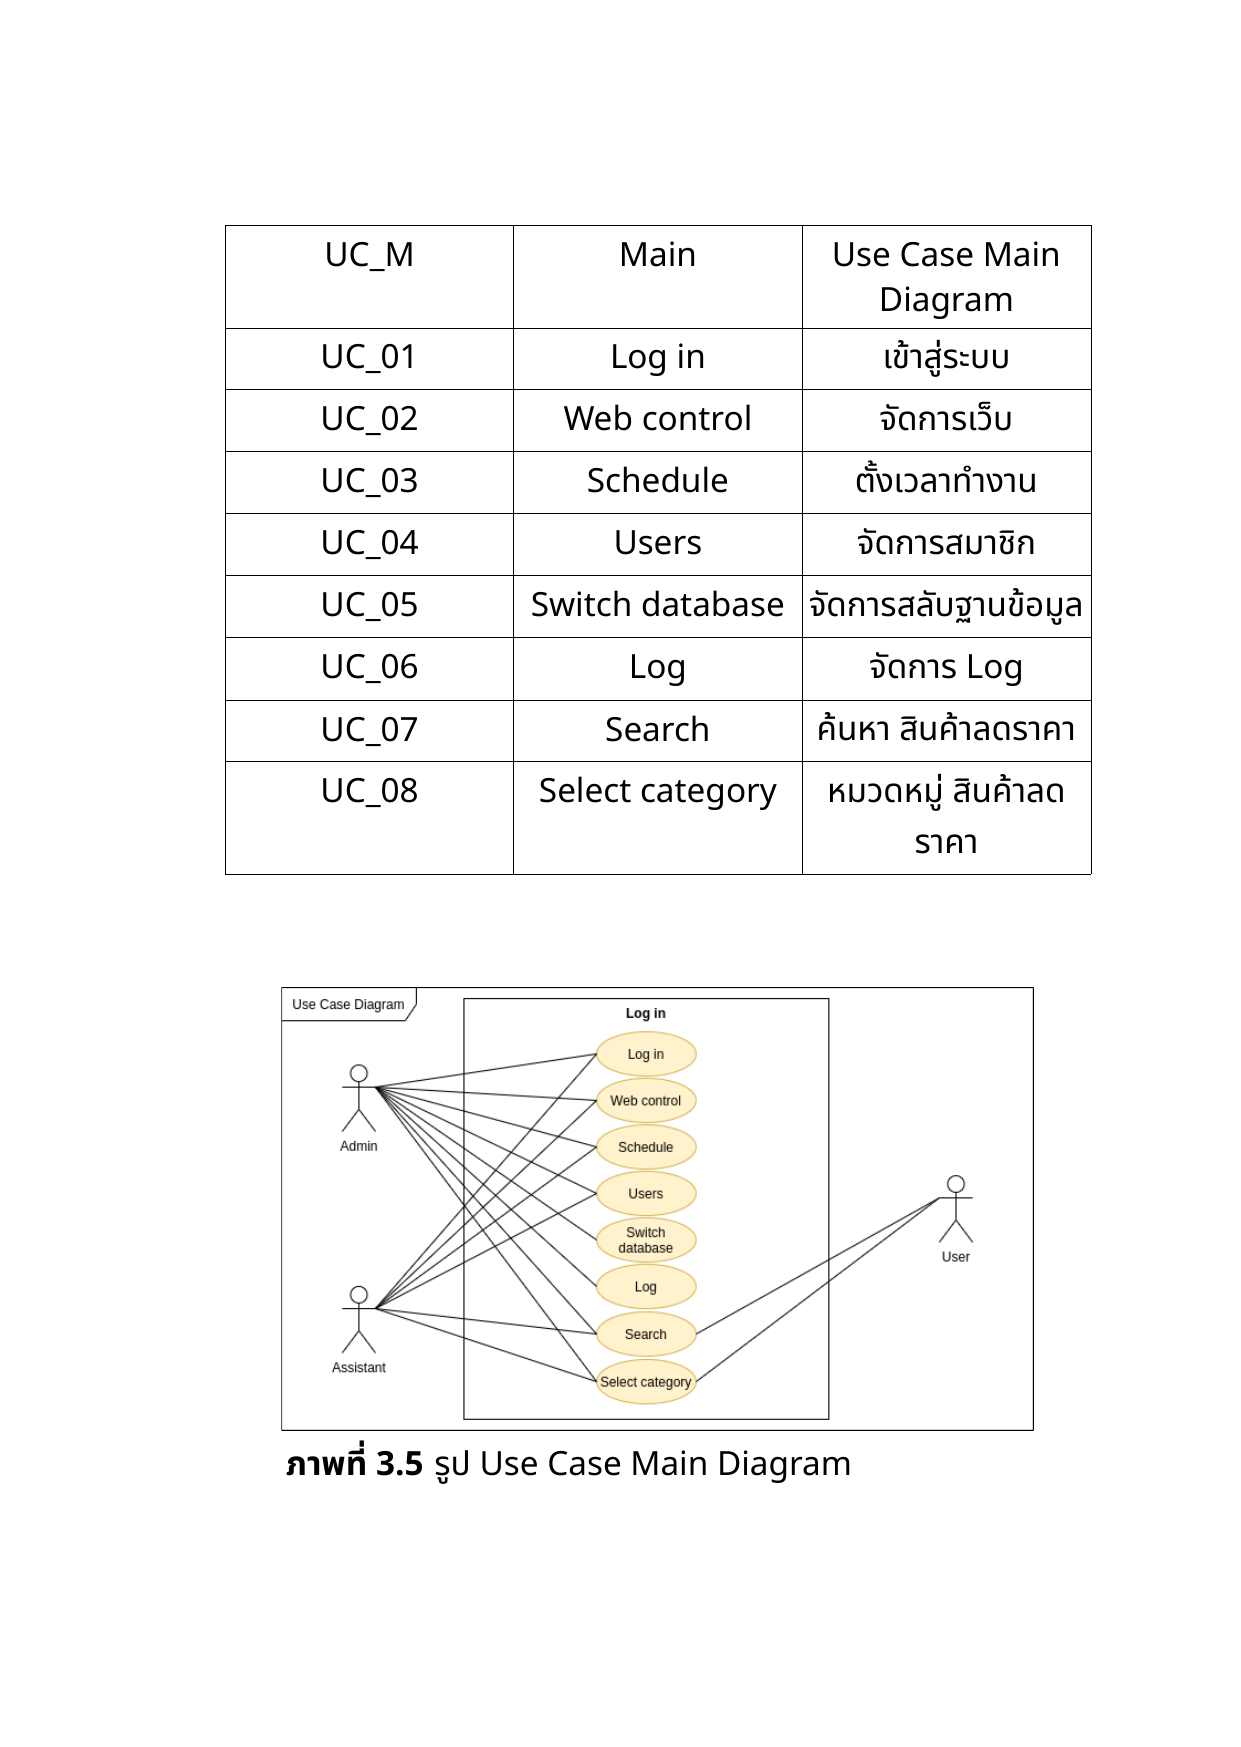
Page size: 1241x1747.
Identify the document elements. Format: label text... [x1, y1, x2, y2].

table_cell UC_02 [226, 390, 513, 451]
table_cell ตั้งเวลาทำงาน [803, 452, 1091, 513]
table_cell UC_06 [226, 638, 513, 699]
table_cell ค้นหา สินค้าลดราคา [803, 701, 1091, 761]
table_cell UC_07 [226, 701, 513, 761]
table_cell UC_04 [226, 514, 513, 575]
table_cell Main [514, 226, 802, 327]
table_cell Use Case Main Diagram [803, 226, 1091, 327]
table_cell จัดการสมาชิก [803, 514, 1091, 575]
table_cell จัดการ Log [803, 638, 1091, 699]
table_cell UC_M [226, 226, 513, 327]
table_cell จัดการเว็บ [803, 390, 1091, 451]
table_cell Switch database [514, 576, 802, 637]
table_cell หมวดหมู่ สินค้าลดราคา [803, 762, 1091, 874]
table_cell Web control [514, 390, 802, 451]
table_cell UC_03 [226, 452, 513, 513]
table_cell UC_05 [226, 576, 513, 637]
table_cell UC_08 [226, 762, 513, 874]
table_cell Users [514, 514, 802, 575]
picture [281, 987, 1034, 1431]
table_cell Schedule [514, 452, 802, 513]
table_cell Search [514, 701, 802, 761]
text ภาพที่ 3.5 รูป Use Case Main Diagram [225, 1431, 1091, 1490]
table_cell จัดการสลับฐานข้อมูล [803, 576, 1091, 637]
table_cell Select category [514, 762, 802, 874]
table_cell เข้าสู่ระบบ [803, 329, 1091, 389]
table_cell UC_01 [226, 329, 513, 389]
table_cell Log [514, 638, 802, 699]
table_cell Log in [514, 329, 802, 389]
